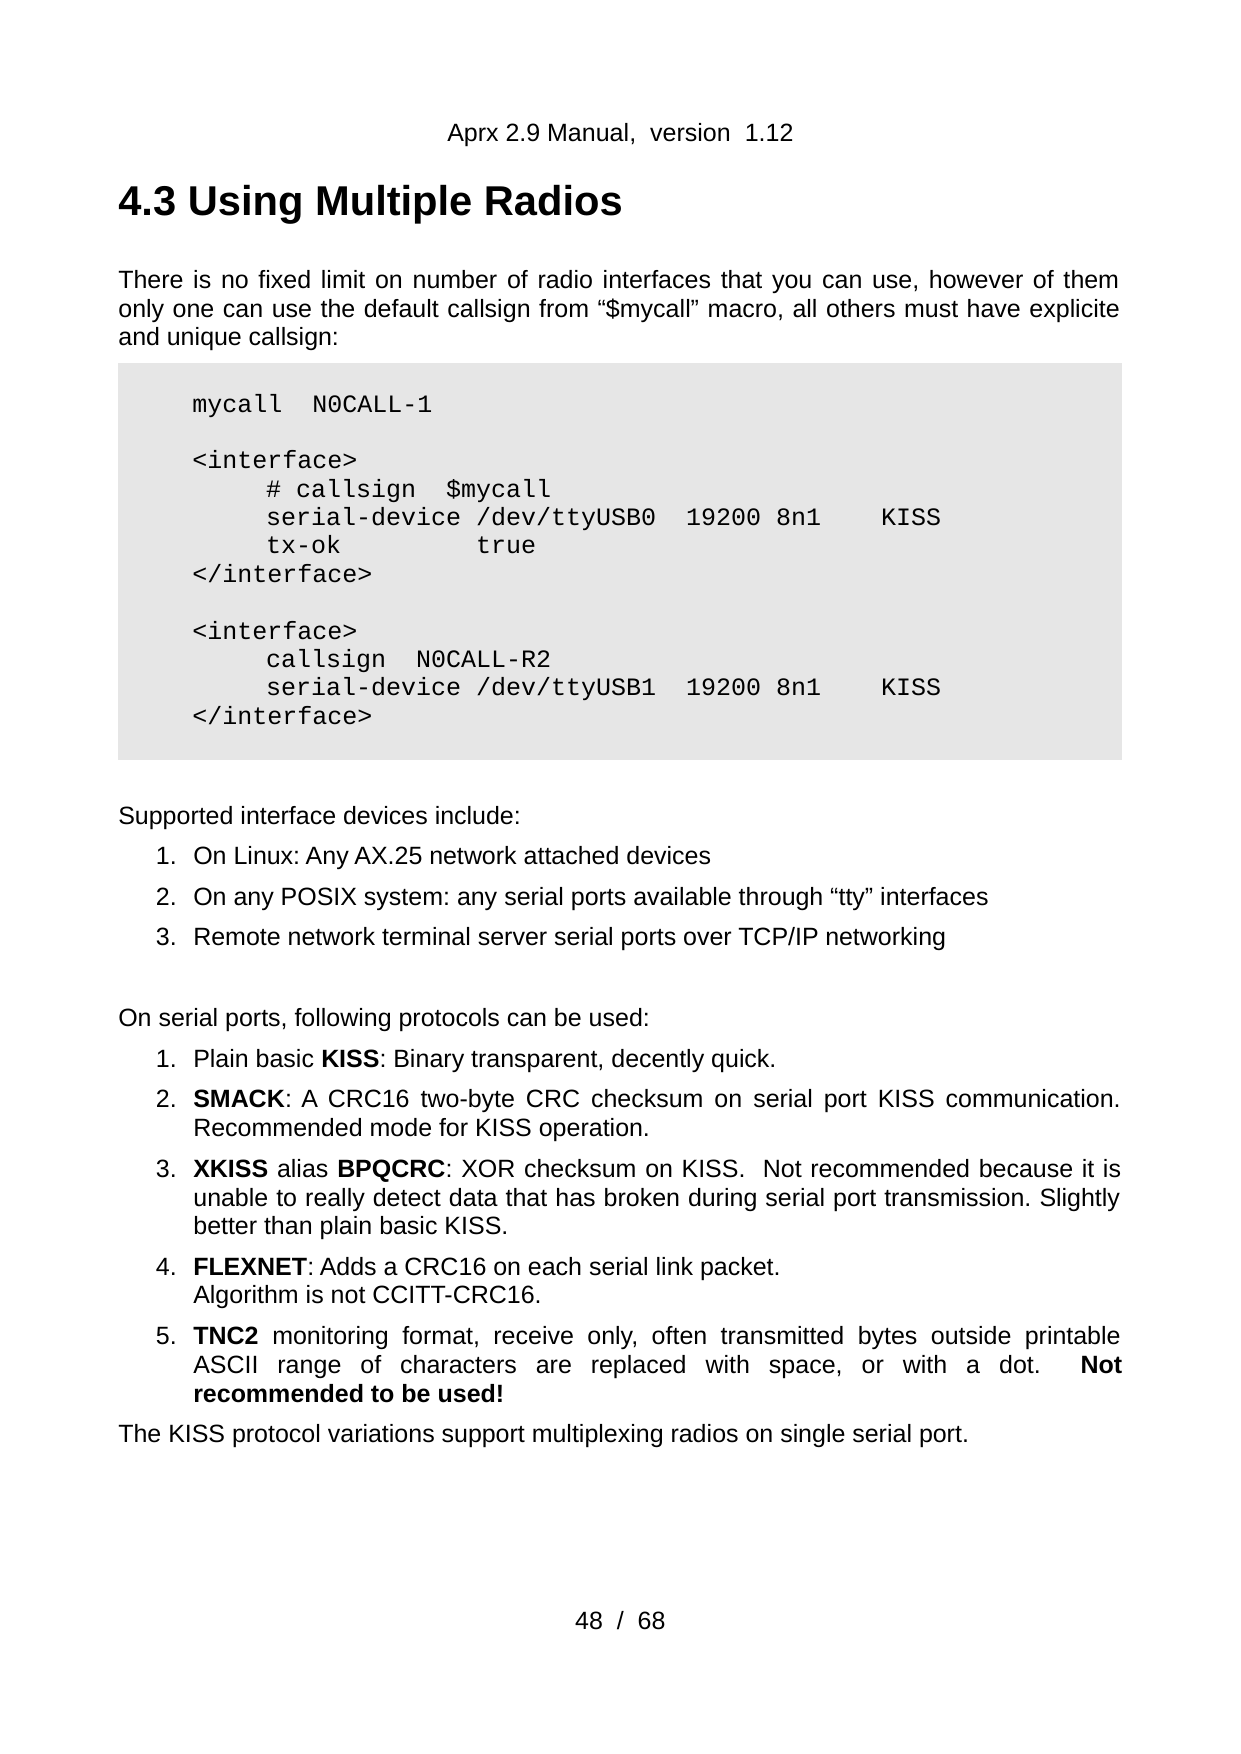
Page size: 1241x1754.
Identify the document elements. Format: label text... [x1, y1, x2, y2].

text callsign N0CALL-R2 [118, 647, 1122, 675]
text serial-device /dev/ttyUSB0 19200 8n1 KISS [118, 504, 1122, 533]
list FLEXNET: Adds a CRC16 on each serial link packet. Algorithm is not CCITT-CRC16. [156, 1252, 1122, 1309]
list Plain basic KISS: Binary transparent, decently quick. [156, 1044, 1122, 1073]
text </interface> [118, 703, 1122, 732]
text <interface> [118, 448, 1122, 476]
list Remote network terminal server serial ports over TCP/IP networking [156, 922, 1122, 951]
text serial-device /dev/ttyUSB1 19200 8n1 KISS [118, 675, 1122, 703]
text The KISS protocol variations support multiplexing radios on single serial port. [118, 1419, 1122, 1448]
list SMACK: A CRC16 two-byte CRC checksum on serial port KISS communication. Recommended mode for KISS operation. [156, 1084, 1122, 1142]
text mycall N0CALL-1 [118, 391, 1122, 419]
list On Linux: Any AX.25 network attached devices [156, 841, 1122, 870]
text </interface> [118, 561, 1122, 589]
list XKISS alias BPQCRC: XOR checksum on KISS. Not recommended because it is unable to really detect data that has broken during serial port transmission. Slightly better than plain basic KISS. [156, 1154, 1122, 1240]
text There is no fixed limit on number of radio interfaces that you can use, however of them only one can use the default callsign from “$mycall” macro, all others must have explicite and unique callsign: [118, 265, 1122, 351]
text Supported interface devices include: [118, 801, 1122, 829]
list On any POSIX system: any serial ports available through “tty” interfaces [156, 882, 1122, 911]
text # callsign $mycall [118, 476, 1122, 504]
list TNC2 monitoring format, receive only, often transmitted bytes outside printable ASCII range of characters are replaced with space, or with a dot. Not recommended to be used! [156, 1321, 1122, 1407]
text On serial ports, following protocols can be used: [118, 1003, 1122, 1032]
text <interface> [118, 618, 1122, 647]
text tx-ok true [118, 533, 1122, 561]
subtitle Using Multiple Radios [118, 176, 1122, 224]
